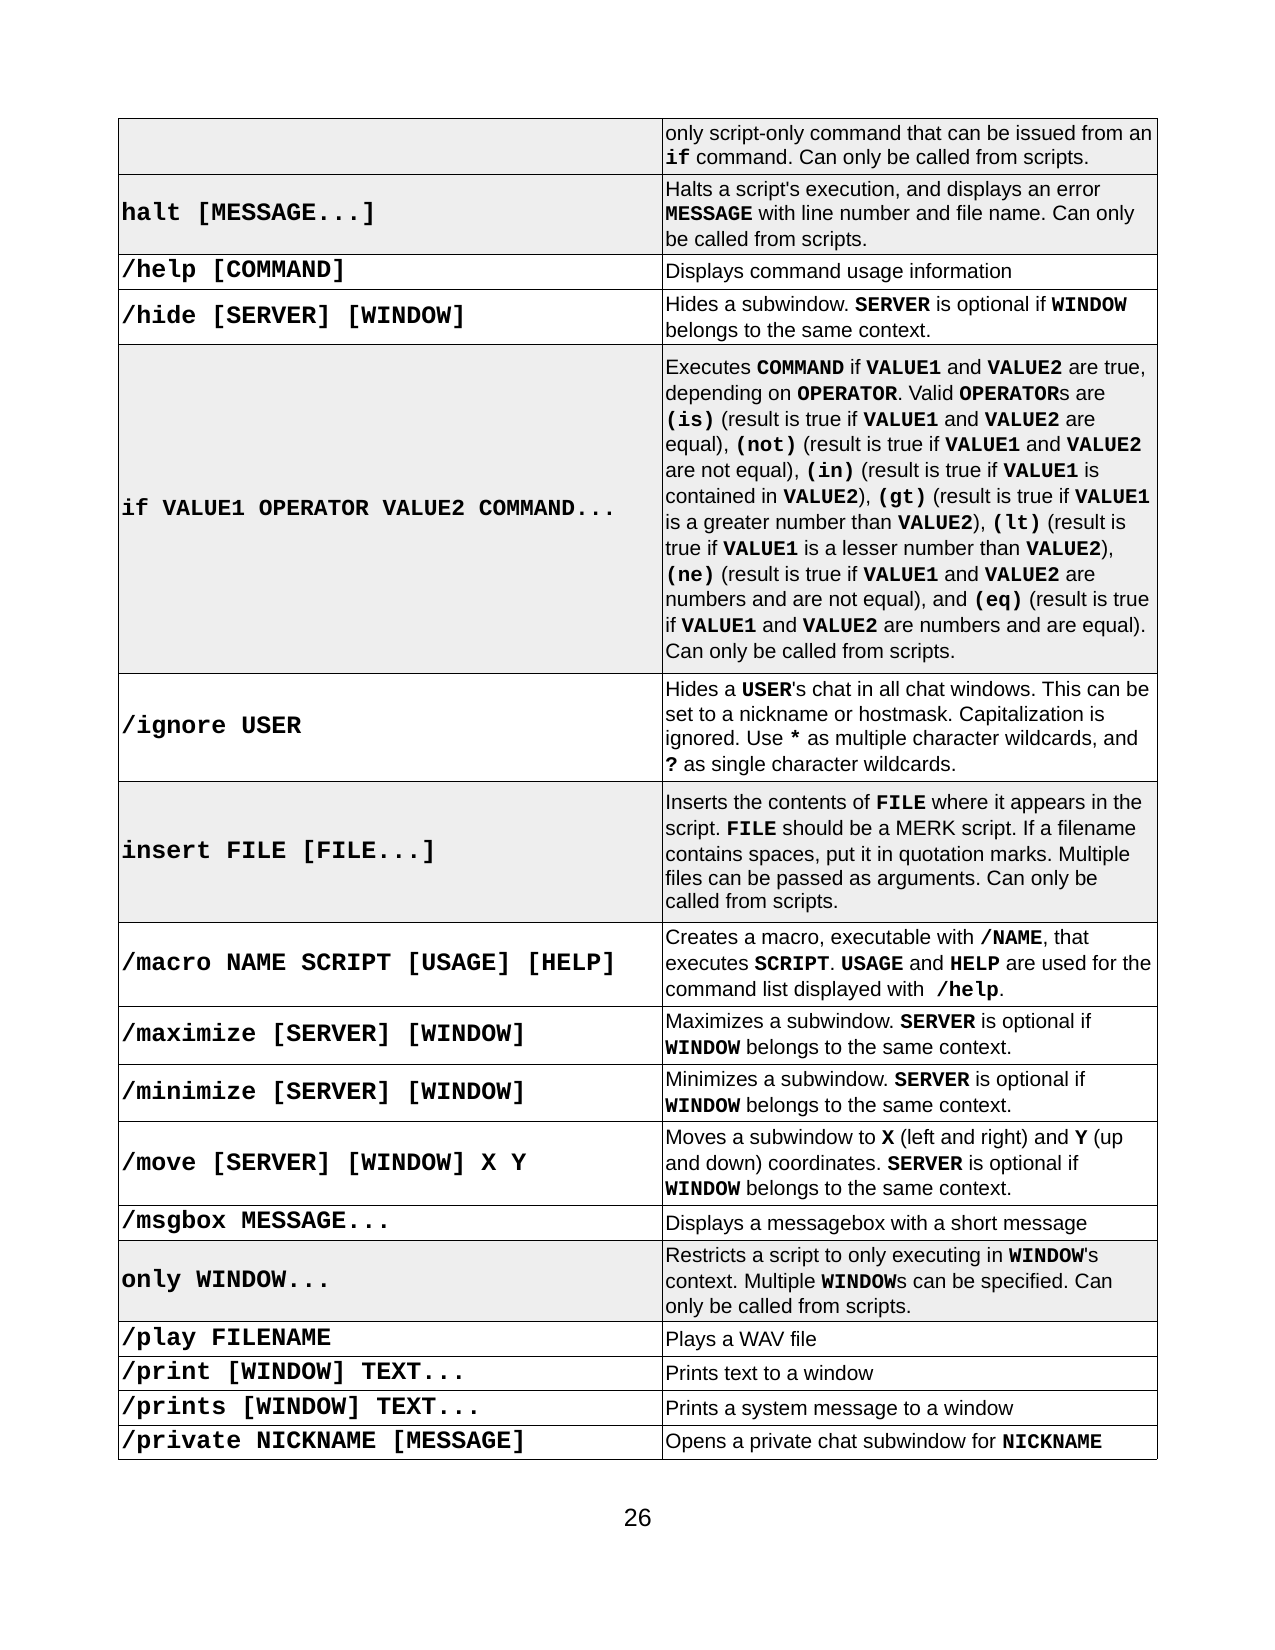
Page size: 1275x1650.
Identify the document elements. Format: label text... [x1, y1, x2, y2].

table_cell insert FILE [FILE...] [119, 782, 662, 922]
table_cell Minimizes a subwindow. SERVER is optional if WINDOW belongs to the same context. [663, 1065, 1157, 1121]
table_cell Restricts a script to only executing in WINDOW's context. Multiple WINDOWs can be specified. Can only be called from scripts. [663, 1241, 1157, 1321]
table_cell Opens a private chat subwindow for NICKNAME [663, 1426, 1157, 1459]
table_cell Displays command usage information [663, 255, 1157, 288]
table_cell Prints text to a window [663, 1357, 1157, 1390]
table_cell /hide [SERVER] [WINDOW] [119, 290, 662, 344]
table_cell /play FILENAME [119, 1322, 662, 1356]
table_cell Displays a messagebox with a short message [663, 1206, 1157, 1239]
table_cell Inserts the contents of FILE where it appears in the script. FILE should be a MERK script. If a filename contains spaces, put it in quotation marks. Multiple files can be passed as arguments. Can only be called from scripts. [663, 782, 1157, 922]
table_cell /prints [WINDOW] TEXT... [119, 1391, 662, 1425]
table_cell /print [WINDOW] TEXT... [119, 1357, 662, 1390]
table_cell halt [MESSAGE...] [119, 175, 662, 254]
table_cell Hides a subwindow. SERVER is optional if WINDOW belongs to the same context. [663, 290, 1157, 344]
table_cell /ignore USER [119, 674, 662, 781]
table_cell only WINDOW... [119, 1241, 662, 1321]
table_cell /msgbox MESSAGE... [119, 1206, 662, 1239]
table_cell /private NICKNAME [MESSAGE] [119, 1426, 662, 1459]
table_cell /minimize [SERVER] [WINDOW] [119, 1065, 662, 1121]
table_cell Maximizes a subwindow. SERVER is optional if WINDOW belongs to the same context. [663, 1007, 1157, 1063]
table_cell Plays a WAV file [663, 1322, 1157, 1356]
table_cell Hides a USER's chat in all chat windows. This can be set to a nickname or hostmask. Capitalization is ignored. Use * as multiple character wildcards, and ? as single character wildcards. [663, 674, 1157, 781]
table_cell /move [SERVER] [WINDOW] X Y [119, 1122, 662, 1205]
table_cell Executes COMMAND if VALUE1 and VALUE2 are true, depending on OPERATOR. Valid OPERATORs are (is) (result is true if VALUE1 and VALUE2 are equal), (not) (result is true if VALUE1 and VALUE2 are not equal), (in) (result is true if VALUE1 is contained in VALUE2), (gt) (result is true if VALUE1 is a greater number than VALUE2), (lt) (result is true if VALUE1 is a lesser number than VALUE2), (ne) (result is true if VALUE1 and VALUE2 are numbers and are not equal), and (eq) (result is true if VALUE1 and VALUE2 are numbers and are equal). Can only be called from scripts. [663, 345, 1157, 673]
table_cell /macro NAME SCRIPT [USAGE] [HELP] [119, 923, 662, 1006]
table_cell if VALUE1 OPERATOR VALUE2 COMMAND... [119, 345, 662, 673]
table_cell [119, 119, 662, 174]
table_cell /maximize [SERVER] [WINDOW] [119, 1007, 662, 1063]
table_cell Creates a macro, executable with /NAME, that executes SCRIPT. USAGE and HELP are used for the command list displayed with /help. [663, 923, 1157, 1006]
table_cell Moves a subwindow to X (left and right) and Y (up and down) coordinates. SERVER is optional if WINDOW belongs to the same context. [663, 1122, 1157, 1205]
table_cell only script-only command that can be issued from an if command. Can only be called from scripts. [663, 119, 1157, 174]
table_cell /help [COMMAND] [119, 255, 662, 288]
table_cell Prints a system message to a window [663, 1391, 1157, 1425]
table_cell Halts a script's execution, and displays an error MESSAGE with line number and file name. Can only be called from scripts. [663, 175, 1157, 254]
